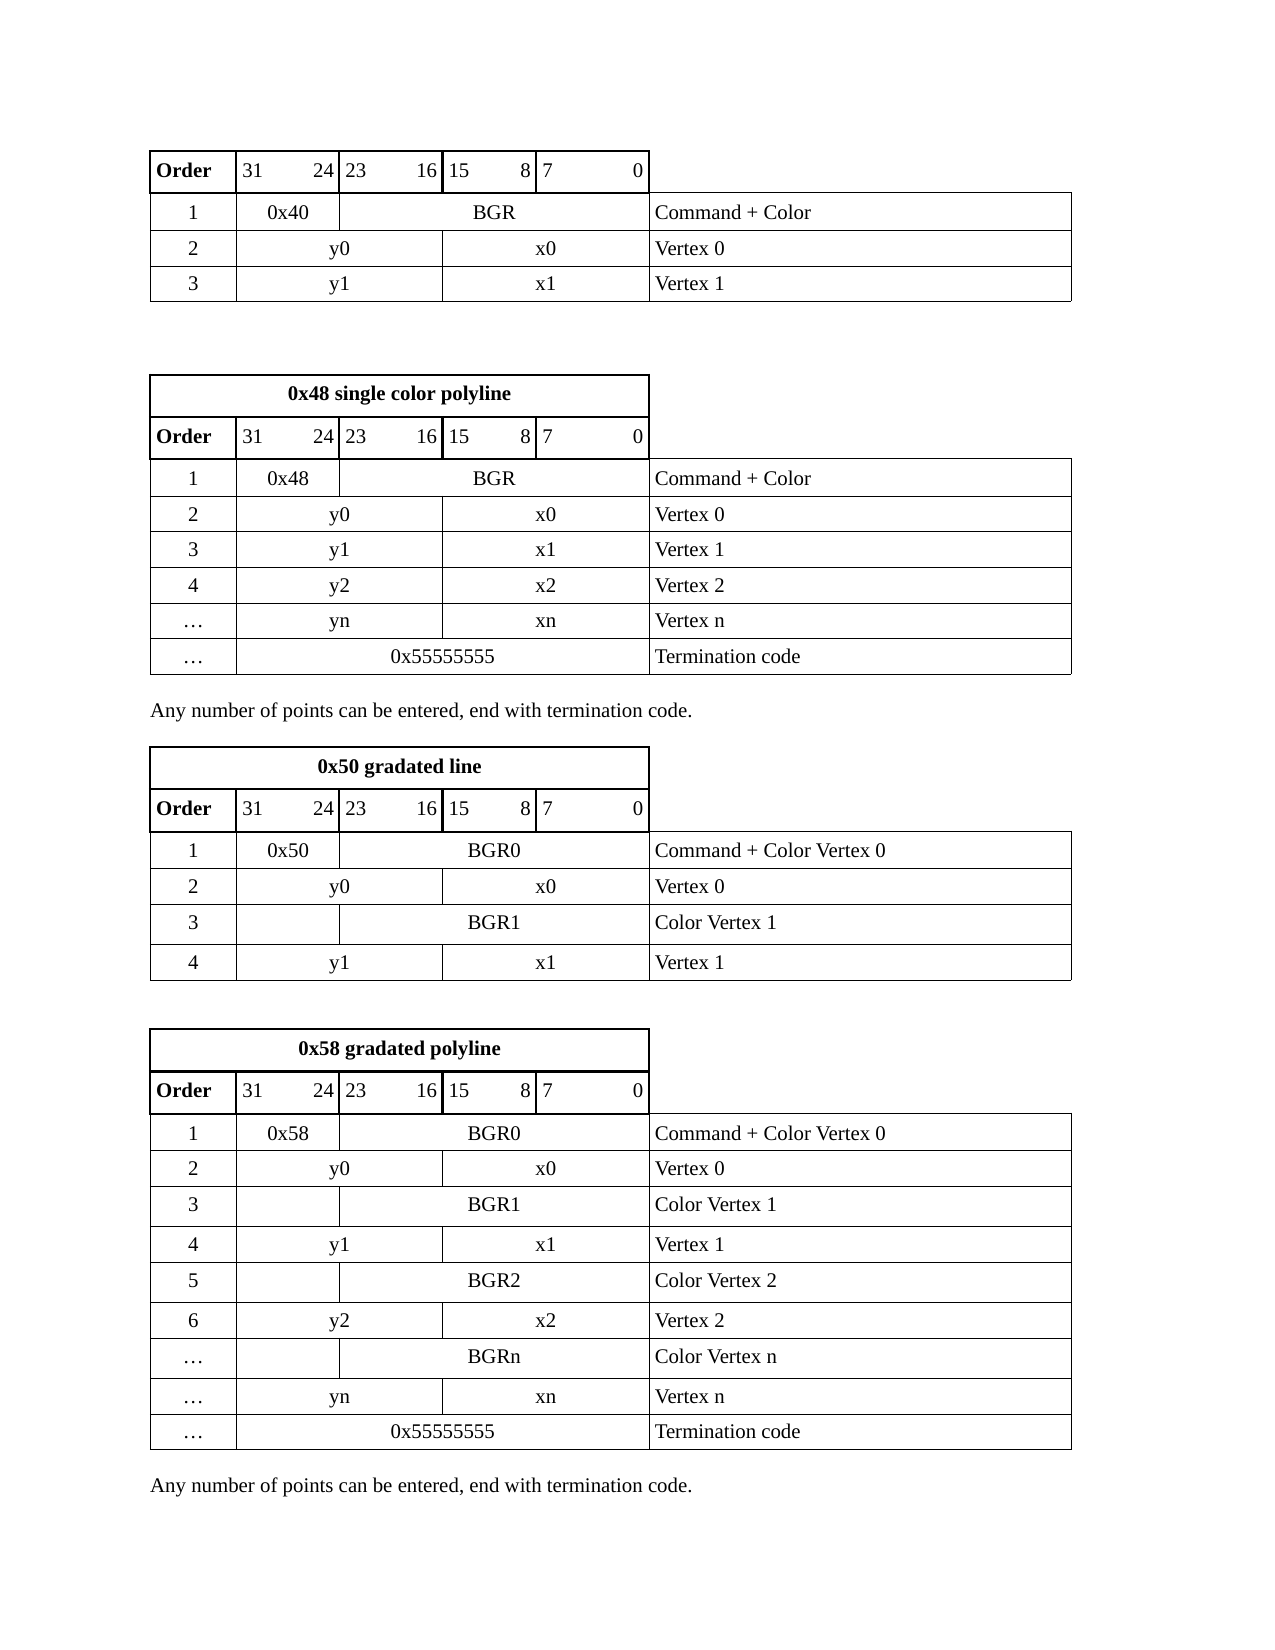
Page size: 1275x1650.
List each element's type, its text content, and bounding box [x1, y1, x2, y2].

table_cell x1 [443, 945, 649, 980]
table_cell 3 [151, 1187, 236, 1226]
table_cell Vertex 0 [650, 1151, 1071, 1186]
table_cell xn [443, 604, 649, 638]
table_cell [650, 150, 1071, 192]
table_cell Order [151, 1073, 235, 1113]
table_cell Color Vertex 2 [650, 1263, 1071, 1302]
table_cell [237, 1187, 339, 1226]
table_cell Vertex 0 [650, 231, 1071, 266]
table_cell 8 [489, 418, 535, 458]
table_cell Command + Color Vertex 0 [650, 832, 1071, 868]
table_cell Order [151, 418, 235, 458]
table_cell 7 [537, 418, 592, 458]
table_cell 24 [283, 790, 338, 831]
table_cell 7 [537, 1073, 592, 1113]
table_cell 16 [386, 1073, 441, 1113]
table_cell x2 [443, 568, 649, 602]
table_cell 8 [489, 152, 535, 192]
table_cell y0 [237, 1151, 442, 1186]
table_cell 23 [340, 1073, 386, 1113]
table_cell 1 [151, 194, 236, 230]
table_cell 0x58 [237, 1115, 339, 1150]
table_cell 0 [593, 152, 648, 192]
table_cell BGR2 [340, 1263, 649, 1302]
table_cell … [151, 639, 236, 674]
table_cell x1 [443, 267, 649, 301]
table_cell y1 [237, 1227, 442, 1262]
table_cell 1 [151, 460, 236, 496]
table_cell Command + Color [650, 193, 1071, 230]
table_cell y1 [237, 945, 442, 980]
table_cell 7 [537, 152, 592, 192]
table_cell 5 [151, 1263, 236, 1302]
table_cell … [151, 1415, 236, 1449]
table_cell y0 [237, 497, 442, 531]
table_cell 23 [340, 790, 386, 831]
table_cell Termination code [650, 1415, 1071, 1449]
table_cell … [151, 604, 236, 638]
table_cell x1 [443, 532, 649, 567]
table_cell y1 [237, 532, 442, 567]
table_header 0x58 gradated polyline [151, 1030, 648, 1070]
table_cell … [151, 1379, 236, 1414]
table_cell [650, 416, 1071, 458]
table_cell Vertex 0 [650, 869, 1071, 904]
table_header 0x50 gradated line [151, 748, 648, 788]
table_cell y2 [237, 568, 442, 602]
table_cell y0 [237, 231, 442, 266]
table_cell 6 [151, 1303, 236, 1338]
table_cell Color Vertex 1 [650, 1187, 1071, 1226]
table_cell Color Vertex 1 [650, 905, 1071, 944]
table_cell 16 [386, 418, 441, 458]
table_cell 16 [386, 790, 441, 831]
table_cell x0 [443, 869, 649, 904]
table_cell 0x50 [237, 833, 339, 868]
table_cell 31 [237, 418, 283, 458]
table_cell [650, 1070, 1071, 1113]
table_cell 0x40 [237, 194, 339, 230]
table_cell [650, 788, 1071, 831]
table_cell x1 [443, 1227, 649, 1262]
table_cell 8 [489, 1073, 535, 1113]
table_cell BGR0 [340, 833, 649, 868]
table_cell 31 [237, 152, 283, 192]
table_header [650, 374, 1071, 416]
table_cell Termination code [650, 639, 1071, 674]
table_cell Vertex 1 [650, 1227, 1071, 1262]
table_cell Color Vertex n [650, 1339, 1071, 1378]
table_cell 2 [151, 497, 236, 531]
table_cell Vertex 2 [650, 1303, 1071, 1338]
table_cell Order [151, 790, 235, 831]
table_cell x2 [443, 1303, 649, 1338]
table_cell Command + Color Vertex 0 [650, 1114, 1071, 1150]
table_cell 3 [151, 905, 236, 944]
table_cell 24 [283, 418, 338, 458]
table_cell Vertex 1 [650, 532, 1071, 567]
table_cell 23 [340, 152, 386, 192]
table_cell 7 [537, 790, 592, 831]
table_cell Vertex 1 [650, 945, 1071, 980]
table_header [650, 746, 1071, 788]
table_cell BGR [340, 194, 649, 230]
table_cell 4 [151, 1227, 236, 1262]
table_cell 24 [283, 1073, 338, 1113]
table_cell Vertex 1 [650, 267, 1071, 301]
table_cell BGR1 [340, 1187, 649, 1226]
table_cell 0 [593, 418, 648, 458]
text Any number of points can be entered, end with termination code. [150, 698, 1125, 722]
table_cell yn [237, 604, 442, 638]
table_cell 4 [151, 568, 236, 602]
table_cell 15 [444, 1073, 489, 1113]
table_header 0x48 single color polyline [151, 376, 648, 416]
table_cell 2 [151, 231, 236, 266]
table_cell 1 [151, 833, 236, 868]
table_cell BGR1 [340, 905, 649, 944]
table_cell Vertex n [650, 1379, 1071, 1414]
table_cell [237, 1263, 339, 1302]
table_cell Vertex 0 [650, 497, 1071, 531]
table_cell 2 [151, 869, 236, 904]
table_cell y2 [237, 1303, 442, 1338]
table_cell 3 [151, 267, 236, 301]
table_cell Command + Color [650, 459, 1071, 496]
table_header [650, 1028, 1071, 1070]
table_cell … [151, 1339, 236, 1378]
table_cell BGR [340, 460, 649, 496]
table_cell 24 [283, 152, 338, 192]
table_cell Vertex 2 [650, 568, 1071, 602]
table_cell x0 [443, 497, 649, 531]
table_cell 23 [340, 418, 386, 458]
table_cell 4 [151, 945, 236, 980]
table_cell 0x55555555 [237, 1415, 649, 1449]
table_cell 0 [593, 790, 648, 831]
text Any number of points can be entered, end with termination code. [150, 1473, 1125, 1497]
table_cell yn [237, 1379, 442, 1414]
table_cell 3 [151, 532, 236, 567]
table_cell [237, 1339, 339, 1378]
table_cell [237, 905, 339, 944]
table_cell 0 [593, 1073, 648, 1113]
table_cell Vertex n [650, 604, 1071, 638]
table_cell 0x48 [237, 460, 339, 496]
table_cell x0 [443, 1151, 649, 1186]
table_cell xn [443, 1379, 649, 1414]
table_cell BGRn [340, 1339, 649, 1378]
table_cell 0x55555555 [237, 639, 649, 674]
table_cell 16 [386, 152, 441, 192]
table_cell 1 [151, 1115, 236, 1150]
table_cell 8 [489, 790, 535, 831]
table_cell 31 [237, 790, 283, 831]
table_cell x0 [443, 231, 649, 266]
table_cell 15 [444, 790, 489, 831]
table_cell BGR0 [340, 1115, 649, 1150]
table_cell 2 [151, 1151, 236, 1186]
table_cell 31 [237, 1073, 283, 1113]
table_cell y1 [237, 267, 442, 301]
table_cell y0 [237, 869, 442, 904]
table_cell Order [151, 152, 235, 192]
table_cell 15 [444, 418, 489, 458]
table_cell 15 [444, 152, 489, 192]
